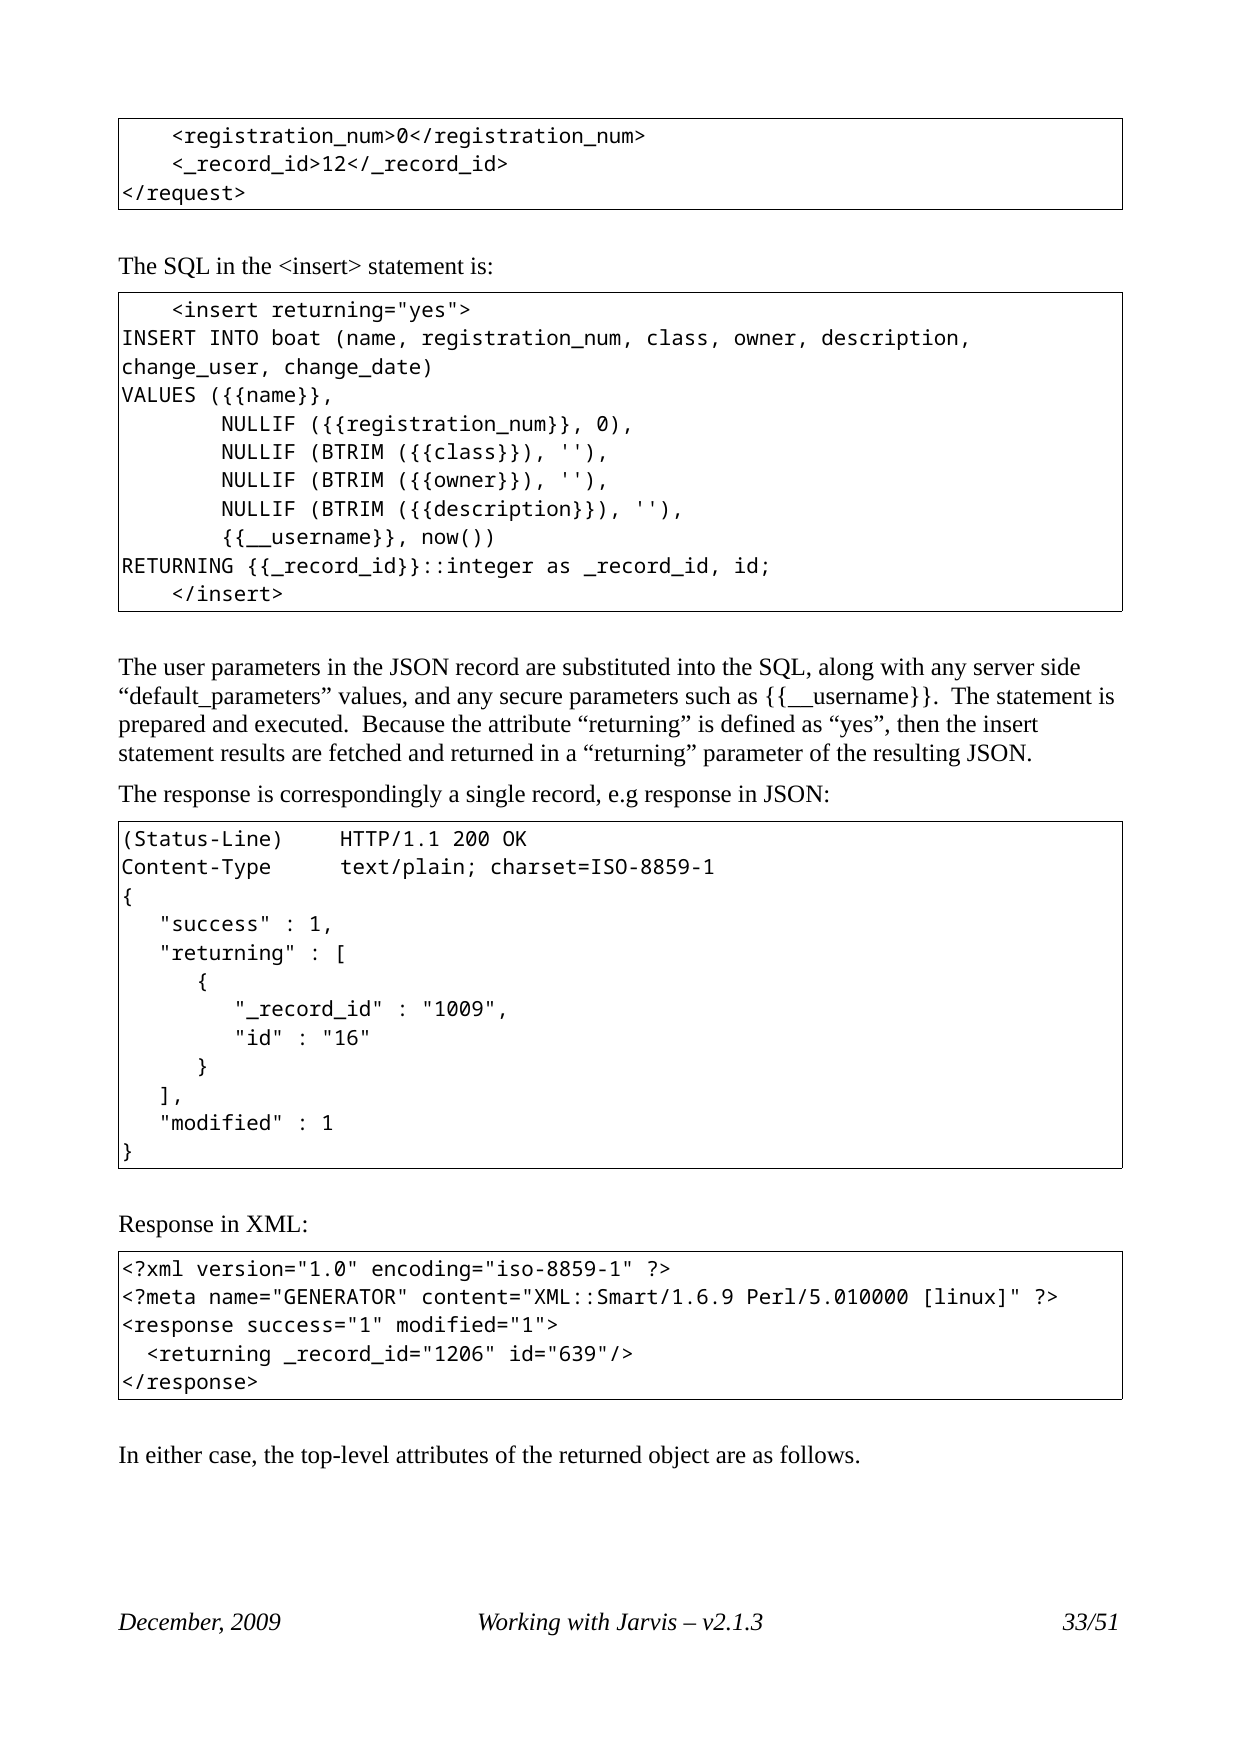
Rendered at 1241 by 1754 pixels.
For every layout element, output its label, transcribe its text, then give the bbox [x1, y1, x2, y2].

text </request> [119, 175, 1122, 209]
text { [119, 878, 1122, 906]
text <registration_num>0</registration_num> [119, 119, 1122, 147]
text The SQL in the <insert> statement is: [118, 251, 1122, 279]
text </response> [119, 1364, 1122, 1399]
text } [119, 1134, 1122, 1168]
text Content-Type text/plain; charset=ISO-8859-1 [119, 849, 1122, 878]
text NULLIF (BTRIM ({{class}}), ''), [119, 434, 1122, 463]
text NULLIF ({{registration_num}}, 0), [119, 406, 1122, 434]
text INSERT INTO boat (name, registration_num, class, owner, description, change_user, change_date) [119, 320, 1122, 377]
text The response is correspondingly a single record, e.g response in JSON: [118, 779, 1122, 808]
text <_record_id>12</_record_id> [119, 147, 1122, 175]
text "id" : "16" [119, 1020, 1122, 1048]
text "success" : 1, [119, 906, 1122, 934]
text <returning _record_id="1206" id="639"/> [119, 1336, 1122, 1364]
text "_record_id" : "1009", [119, 991, 1122, 1020]
text In either case, the top-level attributes of the returned object are as follows. [118, 1440, 1122, 1469]
text { [119, 963, 1122, 991]
text VALUES ({{name}}, [119, 377, 1122, 406]
text <response success="1" modified="1"> [119, 1307, 1122, 1336]
text <?meta name="GENERATOR" content="XML::Smart/1.6.9 Perl/5.010000 [linux]" ?> [119, 1279, 1122, 1307]
text <insert returning="yes"> [119, 293, 1122, 320]
text ], [119, 1077, 1122, 1105]
text "modified" : 1 [119, 1105, 1122, 1134]
text </insert> [119, 576, 1122, 611]
text (Status-Line) HTTP/1.1 200 OK [119, 822, 1122, 849]
text NULLIF (BTRIM ({{owner}}), ''), [119, 463, 1122, 491]
text RETURNING {{_record_id}}::integer as _record_id, id; [119, 548, 1122, 576]
text } [119, 1048, 1122, 1077]
text <?xml version="1.0" encoding="iso-8859-1" ?> [119, 1252, 1122, 1279]
text "returning" : [ [119, 934, 1122, 963]
text {{__username}}, now()) [119, 519, 1122, 548]
text The user parameters in the JSON record are substituted into the SQL, along with any server side “default_parameters” values, and any secure parameters such as {{__username}}. The statement is prepared and executed. Because the attribute “returning” is defined as “yes”, then the insert statement results are fetched and returned in a “returning” parameter of the resulting JSON. [118, 652, 1122, 767]
text NULLIF (BTRIM ({{description}}), ''), [119, 491, 1122, 519]
text Response in XML: [118, 1209, 1122, 1238]
